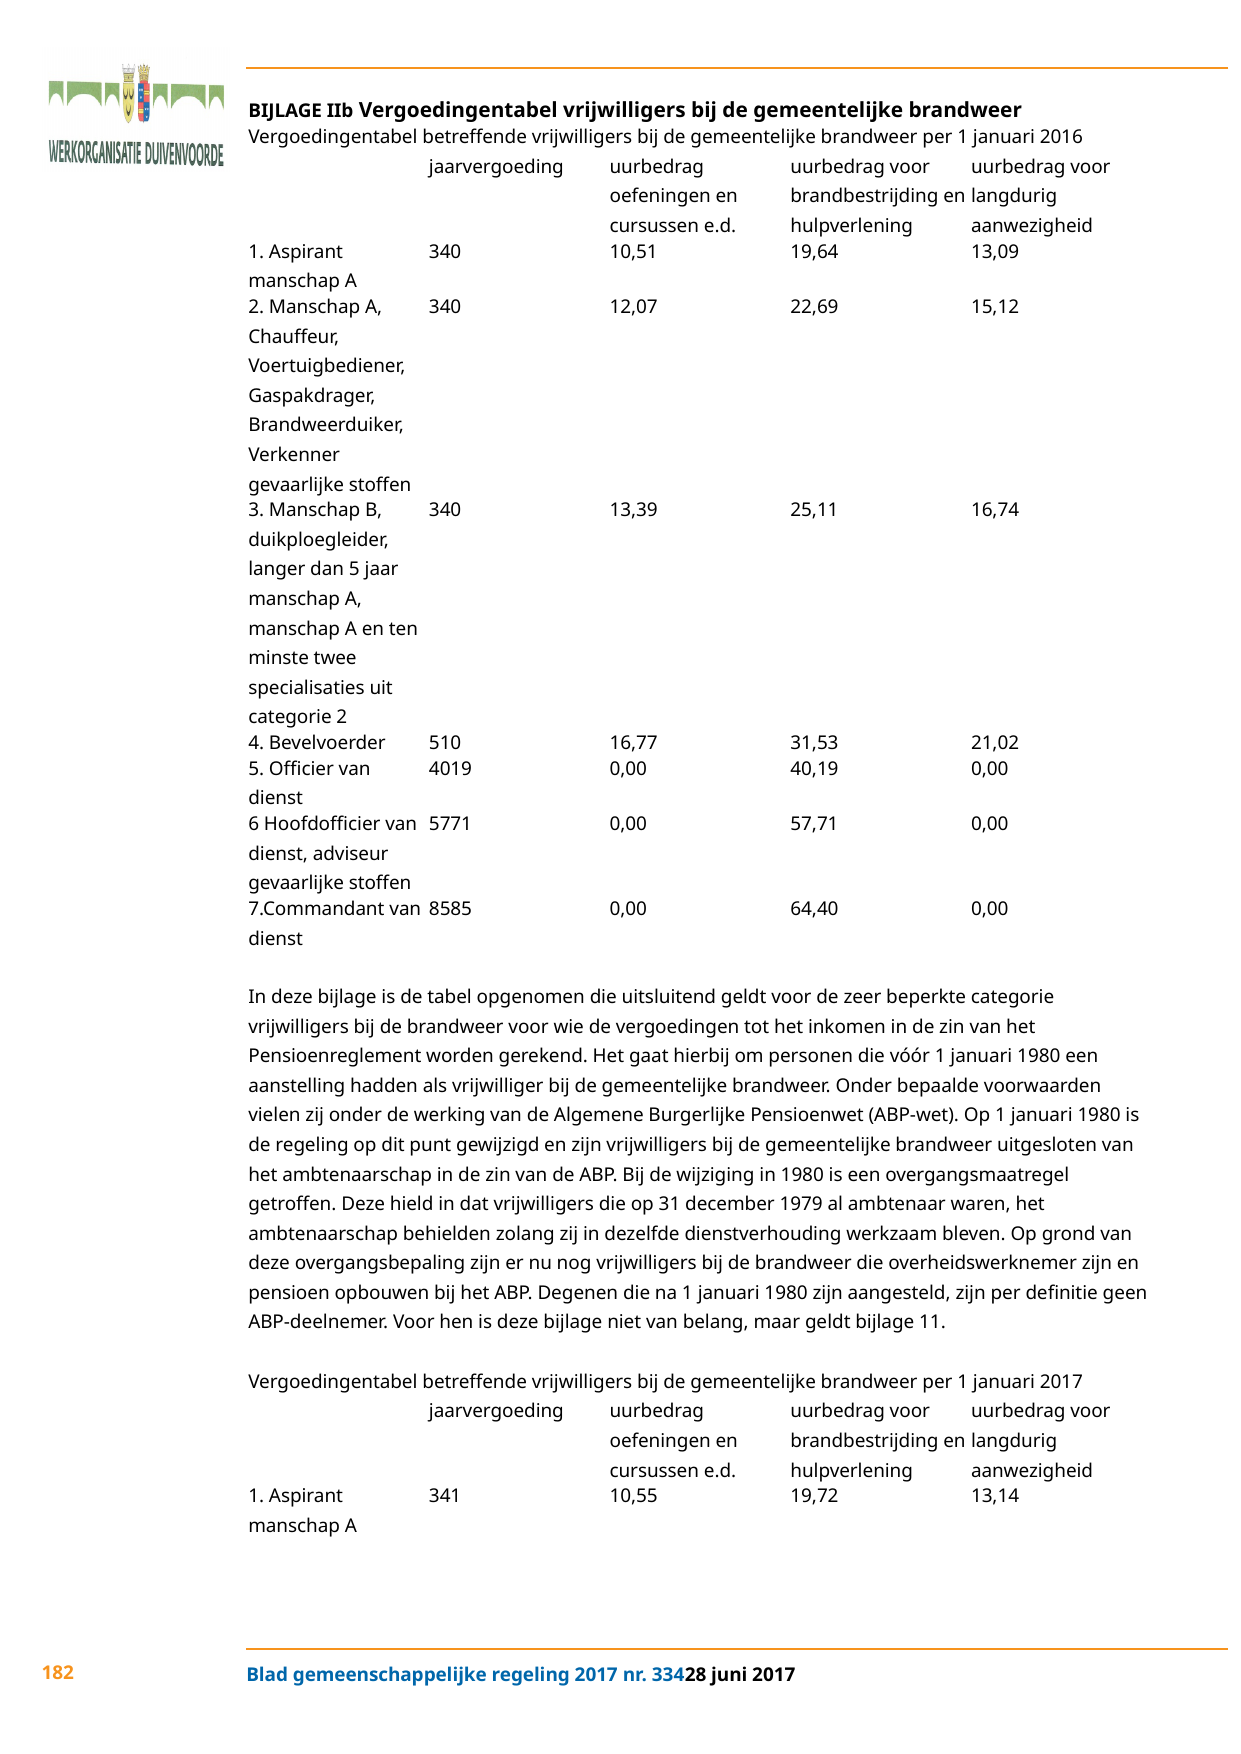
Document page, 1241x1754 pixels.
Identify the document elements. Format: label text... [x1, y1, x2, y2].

table_header jaarvergoeding [429, 1398, 609, 1482]
table_header uurbedrag voor brandbestrijding en hulpverlening [790, 153, 971, 238]
table_cell 12,07 [609, 293, 790, 496]
table_cell 1. Aspirant manschap A [248, 1483, 429, 1538]
table_cell 510 [429, 729, 609, 755]
table_cell 0,00 [609, 895, 790, 951]
table_cell 1. Aspirant manschap A [248, 238, 429, 293]
table_cell 340 [429, 238, 609, 293]
text In deze bijlage is de tabel opgenomen die uitsluitend geldt voor de zeer beperkte categorie vrijwilligers bij de brandweer voor wie de vergoedingen tot het inkomen in de zin van het Pensioenreglement worden gerekend. Het gaat hierbij om personen die vóór 1 januari 1980 een aanstelling hadden als vrijwilliger bij de gemeentelijke brandweer. Onder bepaalde voorwaarden vielen zij onder de werking van de Algemene Burgerlijke Pensioenwet (ABP-wet). Op 1 januari 1980 is de regeling op dit punt gewijzigd en zijn vrijwilligers bij de gemeentelijke brandweer uitgesloten van het ambtenaarschap in de zin van de ABP. Bij de wijziging in 1980 is een overgangsmaatregel getroffen. Deze hield in dat vrijwilligers die op 31 december 1979 al ambtenaar waren, het ambtenaarschap behielden zolang zij in dezelfde dienstverhouding werkzaam bleven. Op grond van deze overgangsbepaling zijn er nu nog vrijwilligers bij de brandweer die overheidswerknemer zijn en pensioen opbouwen bij het ABP. Degenen die na 1 januari 1980 zijn aangesteld, zijn per definitie geen ABP-deelnemer. Voor hen is deze bijlage niet van belang, maar geldt bijlage 11. [248, 983, 1152, 1334]
table_cell 6 Hoofdofficier van dienst, adviseur gevaarlijke stoffen [248, 810, 429, 895]
table_cell 22,69 [790, 293, 971, 496]
table_header uurbedrag voor langdurig aanwezigheid [971, 1398, 1152, 1482]
table_cell 340 [429, 496, 609, 729]
table_cell 13,09 [971, 238, 1152, 293]
table_header uurbedrag oefeningen en cursussen e.d. [609, 153, 790, 238]
table_header [248, 1398, 429, 1482]
table_cell 2. Manschap A, Chauffeur, Voertuigbediener, Gaspakdrager, Brandweerduiker, Verkenner gevaarlijke stoffen [248, 293, 429, 496]
table_cell 15,12 [971, 293, 1152, 496]
text Vergoedingentabel betreffende vrijwilligers bij de gemeentelijke brandweer per 1 januari 2017 [248, 1368, 1152, 1394]
picture [41, 47, 231, 172]
table_cell 13,14 [971, 1483, 1152, 1538]
table_cell 40,19 [790, 755, 971, 810]
table_cell 10,55 [609, 1483, 790, 1538]
table_cell 340 [429, 293, 609, 496]
table_cell 21,02 [971, 729, 1152, 755]
table_cell 0,00 [609, 755, 790, 810]
table_cell 0,00 [971, 755, 1152, 810]
table_cell 341 [429, 1483, 609, 1538]
table_cell 3. Manschap B, duikploegleider, langer dan 5 jaar manschap A, manschap A en ten minste twee specialisaties uit categorie 2 [248, 496, 429, 729]
table_cell 0,00 [971, 895, 1152, 951]
text Vergoedingentabel betreffende vrijwilligers bij de gemeentelijke brandweer per 1 januari 2016 [248, 123, 1152, 149]
table_cell 8585 [429, 895, 609, 951]
table_cell 10,51 [609, 238, 790, 293]
table_cell 31,53 [790, 729, 971, 755]
table_header uurbedrag voor brandbestrijding en hulpverlening [790, 1398, 971, 1482]
table_cell 19,72 [790, 1483, 971, 1538]
table_cell 4019 [429, 755, 609, 810]
table_header jaarvergoeding [429, 153, 609, 238]
table_cell 16,77 [609, 729, 790, 755]
table_header uurbedrag voor langdurig aanwezigheid [971, 153, 1152, 238]
table_cell 0,00 [609, 810, 790, 895]
text BIJLAGE IIb Vergoedingentabel vrijwilligers bij de gemeentelijke brandweer [248, 95, 1152, 123]
table_cell 16,74 [971, 496, 1152, 729]
table_header uurbedrag oefeningen en cursussen e.d. [609, 1398, 790, 1482]
table_cell 57,71 [790, 810, 971, 895]
table_cell 64,40 [790, 895, 971, 951]
table_cell 0,00 [971, 810, 1152, 895]
table_cell 7.Commandant van dienst [248, 895, 429, 951]
table_cell 25,11 [790, 496, 971, 729]
table_cell 19,64 [790, 238, 971, 293]
table_cell 4. Bevelvoerder [248, 729, 429, 755]
table_cell 13,39 [609, 496, 790, 729]
table_header [248, 153, 429, 238]
table_cell 5. Officier van dienst [248, 755, 429, 810]
table_cell 5771 [429, 810, 609, 895]
